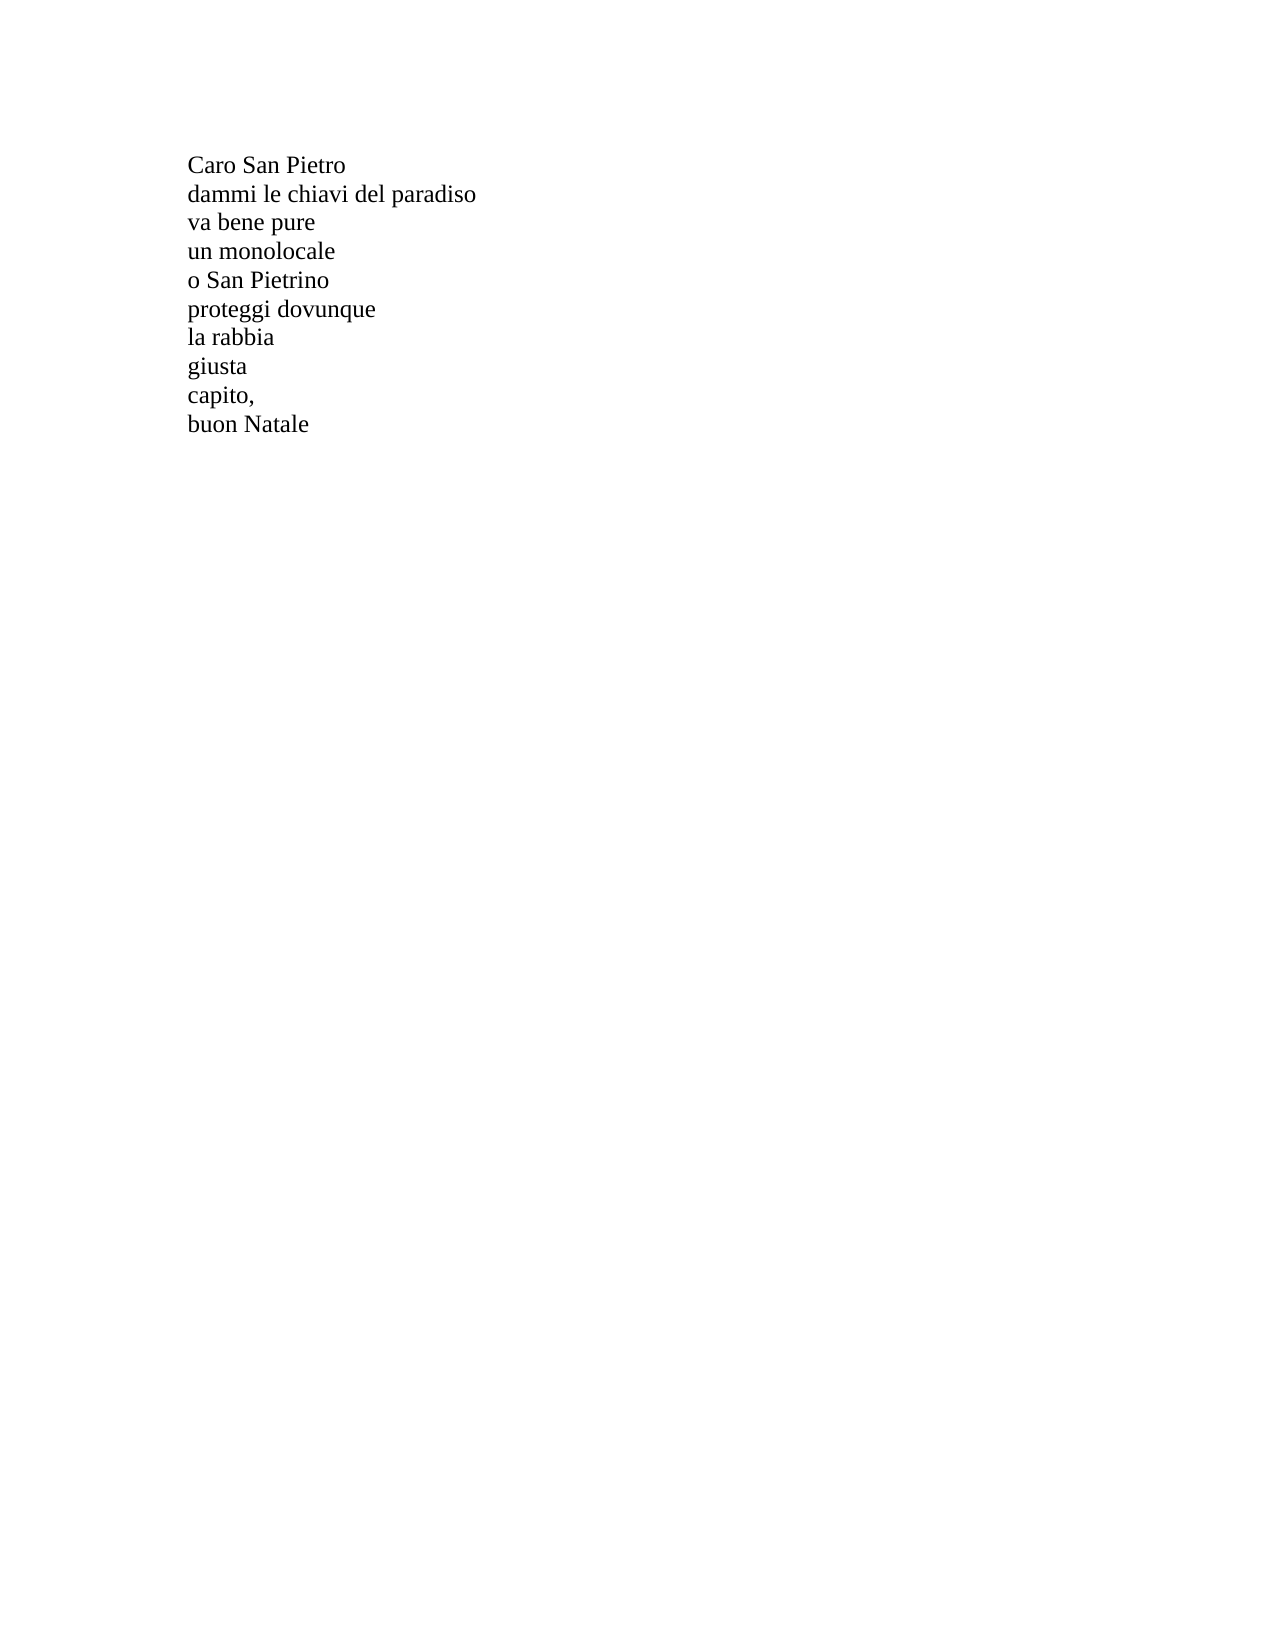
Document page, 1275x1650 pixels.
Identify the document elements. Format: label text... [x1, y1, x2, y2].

text proteggi dovunque [187, 294, 1087, 322]
text capito, [187, 380, 1087, 409]
text un monolocale [187, 236, 1087, 265]
text o San Pietrino [187, 265, 1087, 294]
text dammi le chiavi del paradiso [187, 179, 1087, 207]
text buon Natale. [187, 409, 1087, 437]
text la rabbia [187, 322, 1087, 351]
text va bene pure [187, 207, 1087, 236]
text giusta [187, 351, 1087, 380]
text Caro San Pietro [187, 150, 1087, 179]
